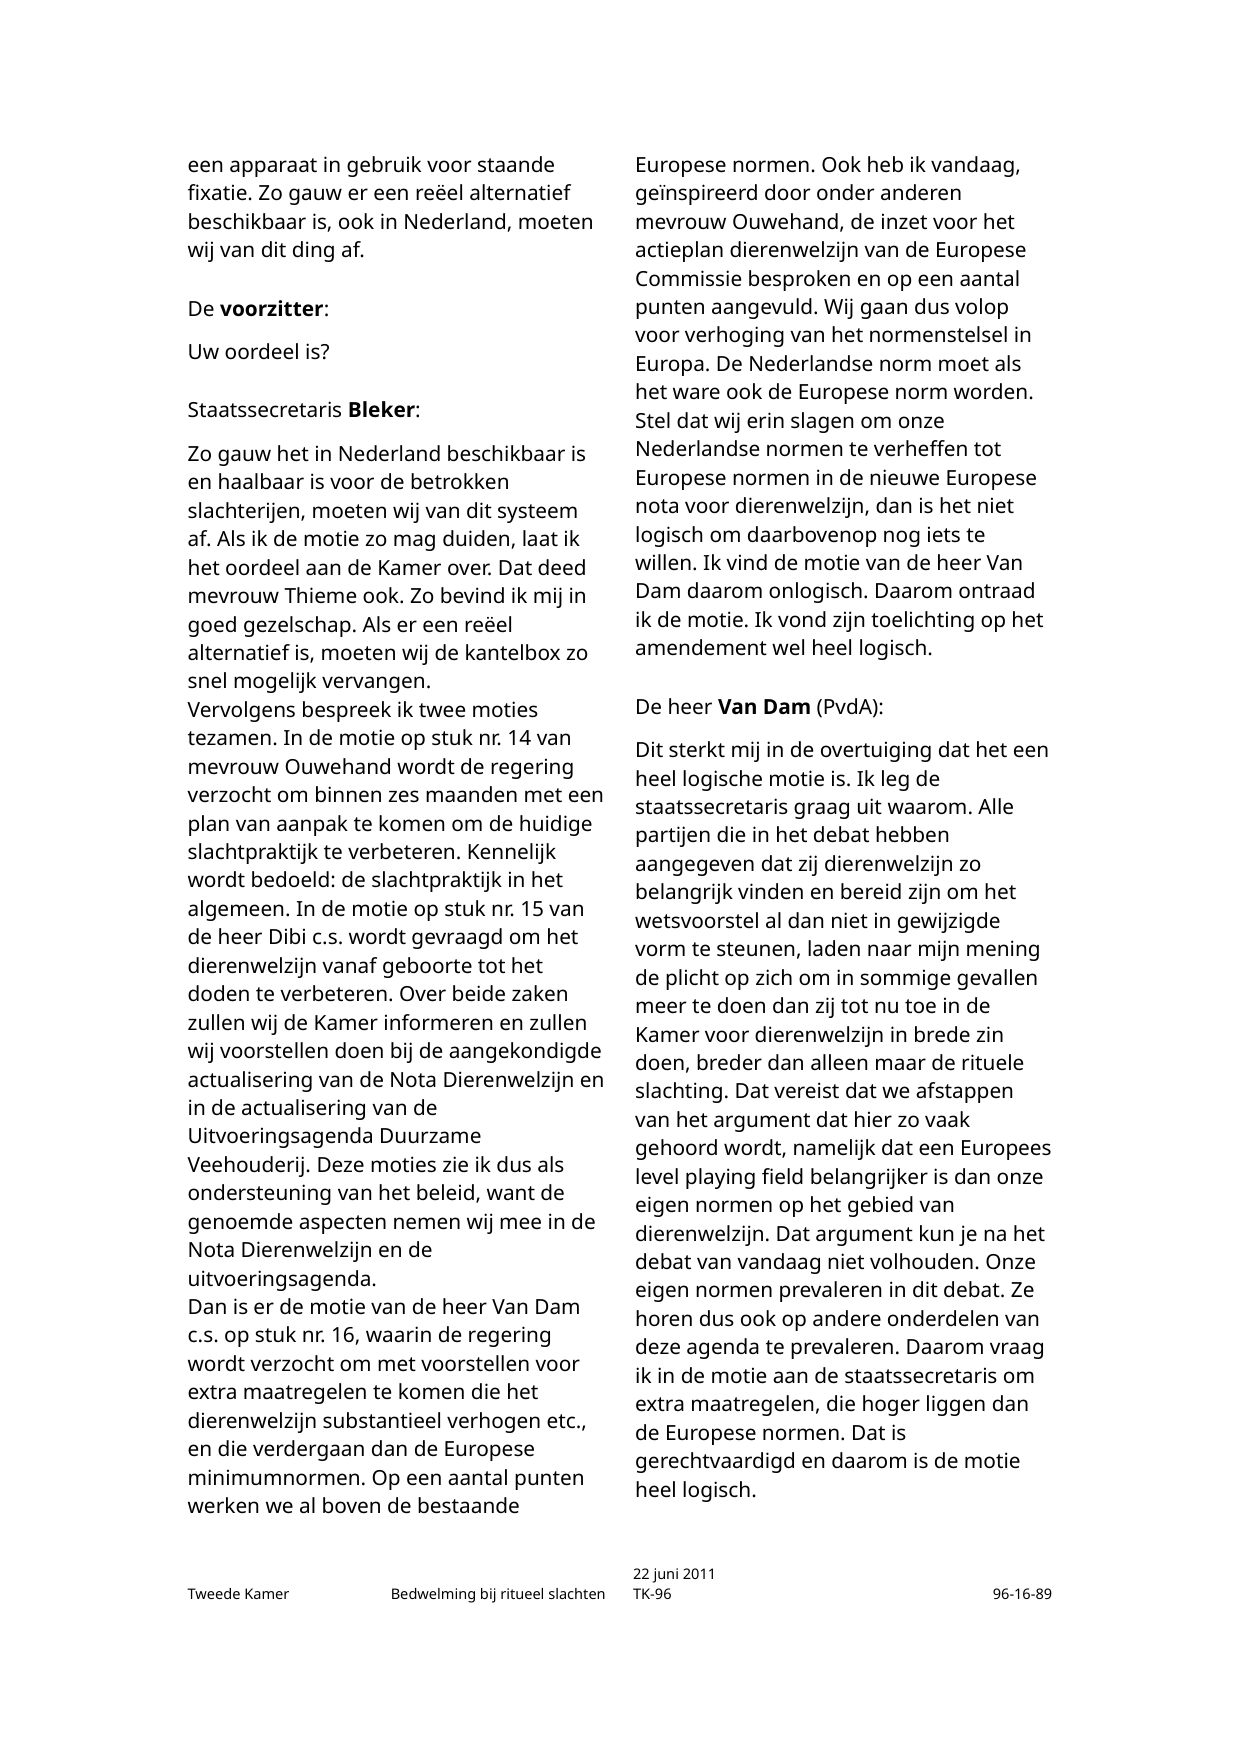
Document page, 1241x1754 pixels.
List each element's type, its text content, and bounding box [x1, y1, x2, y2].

text Dit sterkt mij in de overtuiging dat het een heel logische motie is. Ik leg de staatssecretaris graag uit waarom. Alle partijen die in het debat hebben aangegeven dat zij dierenwelzijn zo belangrijk vinden en bereid zijn om het wetsvoorstel al dan niet in gewijzigde vorm te steunen, laden naar mijn mening de plicht op zich om in sommige gevallen meer te doen dan zij tot nu toe in de Kamer voor dierenwelzijn in brede zin doen, breder dan alleen maar de rituele slachting. Dat vereist dat we afstappen van het argument dat hier zo vaak gehoord wordt, namelijk dat een Europees level playing field belangrijker is dan onze eigen normen op het gebied van dierenwelzijn. Dat argument kun je na het debat van vandaag niet volhouden. Onze eigen normen prevaleren in dit debat. Ze horen dus ook op andere onderdelen van deze agenda te prevaleren. Daarom vraag ik in de motie aan de staatssecretaris om extra maatregelen, die hoger liggen dan de Europese normen. Dat is gerechtvaardigd en daarom is de motie heel logisch. [635, 735, 1053, 1503]
text een apparaat in gebruik voor staande fixatie. Zo gauw er een reëel alternatief beschikbaar is, ook in Nederland, moeten wij van dit ding af. [187, 150, 605, 264]
text Vervolgens bespreek ik twee moties tezamen. In de motie op stuk nr. 14 van mevrouw Ouwehand wordt de regering verzocht om binnen zes maanden met een plan van aanpak te komen om de huidige slachtpraktijk te verbeteren. Kennelijk wordt bedoeld: de slachtpraktijk in het algemeen. In de motie op stuk nr. 15 van de heer Dibi c.s. wordt gevraagd om het dierenwelzijn vanaf geboorte tot het doden te verbeteren. Over beide zaken zullen wij de Kamer informeren en zullen wij voorstellen doen bij de aangekondigde actualisering van de Nota Dierenwelzijn en in de actualisering van de Uitvoeringsagenda Duurzame Veehouderij. Deze moties zie ik dus als ondersteuning van het beleid, want de genoemde aspecten nemen wij mee in de Nota Dierenwelzijn en de uitvoeringsagenda. [187, 695, 605, 1292]
text Europese normen. Ook heb ik vandaag, geïnspireerd door onder anderen mevrouw Ouwehand, de inzet voor het actieplan dierenwelzijn van de Europese Commissie besproken en op een aantal punten aangevuld. Wij gaan dus volop voor verhoging van het normenstelsel in Europa. De Nederlandse norm moet als het ware ook de Europese norm worden. Stel dat wij erin slagen om onze Nederlandse normen te verheffen tot Europese normen in de nieuwe Europese nota voor dierenwelzijn, dan is het niet logisch om daarbovenop nog iets te willen. Ik vind de motie van de heer Van Dam daarom onlogisch. Daarom ontraad ik de motie. Ik vond zijn toelichting op het amendement wel heel logisch. [635, 150, 1053, 662]
text De heer Van Dam (PvdA): [635, 692, 1053, 720]
text Dan is er de motie van de heer Van Dam c.s. op stuk nr. 16, waarin de regering wordt verzocht om met voorstellen voor extra maatregelen te komen die het dierenwelzijn substantieel verhogen etc., en die verdergaan dan de Europese minimumnormen. Op een aantal punten werken we al boven de bestaande [187, 1292, 605, 1520]
text Staatssecretaris Bleker: [187, 396, 605, 424]
text Uw oordeel is? [187, 337, 605, 366]
text De voorzitter: [187, 294, 605, 322]
text Zo gauw het in Nederland beschikbaar is en haalbaar is voor de betrokken slachterijen, moeten wij van dit systeem af. Als ik de motie zo mag duiden, laat ik het oordeel aan de Kamer over. Dat deed mevrouw Thieme ook. Zo bevind ik mij in goed gezelschap. Als er een reëel alternatief is, moeten wij de kantelbox zo snel mogelijk vervangen. [187, 439, 605, 695]
